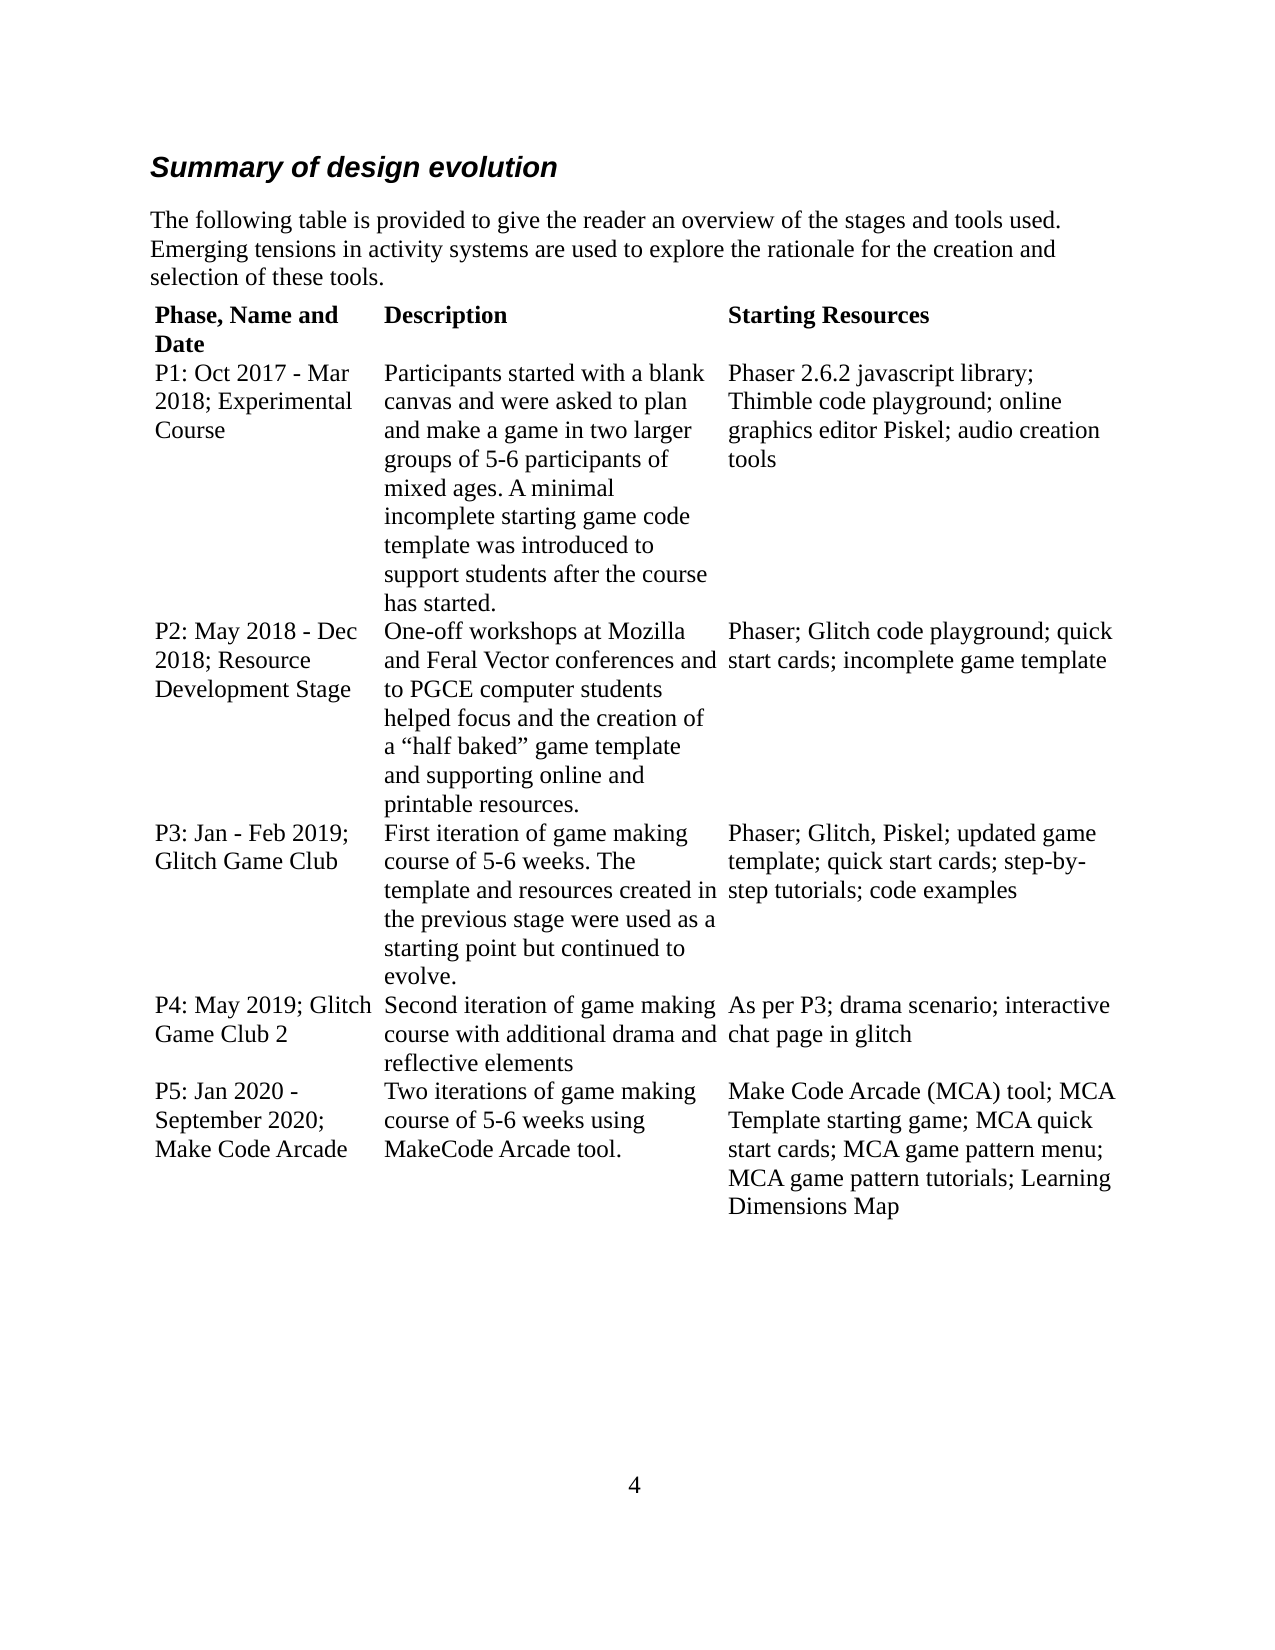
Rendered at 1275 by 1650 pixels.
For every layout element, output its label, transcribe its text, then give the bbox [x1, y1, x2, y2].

table_cell P1: Oct 2017 - Mar 2018; Experimental Course [150, 358, 379, 616]
table_cell One-off workshops at Mozilla and Feral Vector conferences and to PGCE computer students helped focus and the creation of a “half baked” game template and supporting online and printable resources. [379, 616, 723, 818]
table_cell Two iterations of game making course of 5-6 weeks using MakeCode Arcade tool. [379, 1076, 723, 1220]
table_cell P3: Jan - Feb 2019; Glitch Game Club [150, 818, 379, 990]
table_cell Phaser 2.6.2 javascript library; Thimble code playground; online graphics editor Piskel; audio creation tools [724, 358, 1125, 616]
table_cell Make Code Arcade (MCA) tool; MCA Template starting game; MCA quick start cards; MCA game pattern menu; MCA game pattern tutorials; Learning Dimensions Map [724, 1076, 1125, 1220]
text The following table is provided to give the reader an overview of the stages and tools used. Emerging tensions in activity systems are used to explore the rationale for the creation and selection of these tools. [150, 205, 1125, 291]
table_cell Phaser; Glitch code playground; quick start cards; incomplete game template [724, 616, 1125, 818]
subtitle Summary of design evolution [150, 150, 1125, 183]
table_header Description [379, 300, 723, 358]
table_cell Phaser; Glitch, Piskel; updated game template; quick start cards; step-by-step tutorials; code examples [724, 818, 1125, 990]
table_cell First iteration of game making course of 5-6 weeks. The template and resources created in the previous stage were used as a starting point but continued to evolve. [379, 818, 723, 990]
table_header Phase, Name and Date [150, 300, 379, 358]
table_cell P2: May 2018 - Dec 2018; Resource Development Stage [150, 616, 379, 818]
table_cell P5: Jan 2020 - September 2020; Make Code Arcade [150, 1076, 379, 1220]
table_cell As per P3; drama scenario; interactive chat page in glitch [724, 990, 1125, 1076]
table_cell Participants started with a blank canvas and were asked to plan and make a game in two larger groups of 5-6 participants of mixed ages. A minimal incomplete starting game code template was introduced to support students after the course has started. [379, 358, 723, 616]
table_cell Second iteration of game making course with additional drama and reflective elements [379, 990, 723, 1076]
table_header Starting Resources [724, 300, 1125, 358]
table_cell P4: May 2019; Glitch Game Club 2 [150, 990, 379, 1076]
